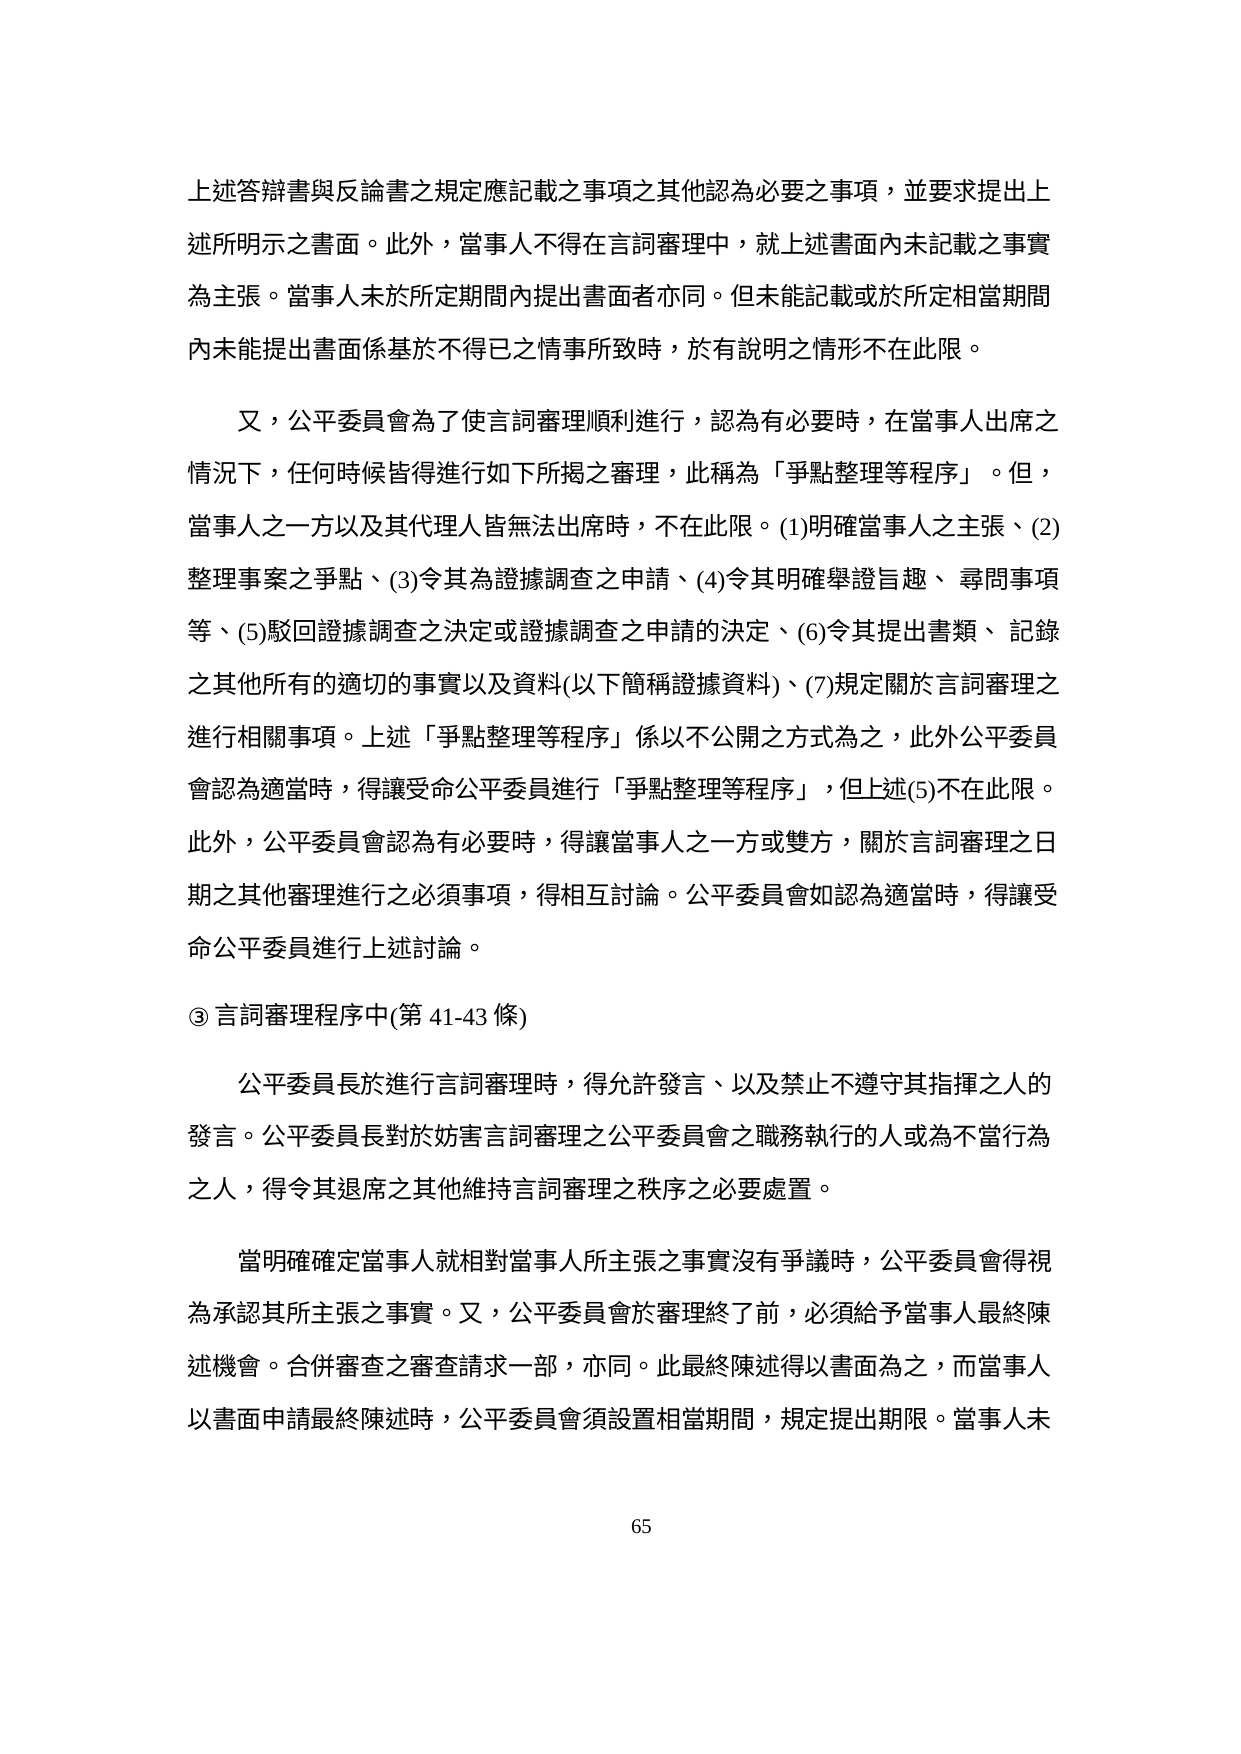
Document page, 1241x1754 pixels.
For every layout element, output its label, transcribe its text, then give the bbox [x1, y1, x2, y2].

text 公平委員長於進行言詞審理時，得允許發言、以及禁止不遵守其指揮之人的發言。公平委員長對於妨害言詞審理之公平委員會之職務執行的人或為不當行為之人，得令其退席之其他維持言詞審理之秩序之必要處置。 [187, 1066, 1054, 1206]
text 上述答辯書與反論書之規定應記載之事項之其他認為必要之事項，並要求提出上述所明示之書面。此外，當事人不得在言詞審理中，就上述書面內未記載之事實為主張。當事人未於所定期間內提出書面者亦同。但未能記載或於所定相當期間內未能提出書面係基於不得已之情事所致時，於有說明之情形不在此限。 [187, 174, 1054, 366]
text 65 [227, 1514, 1055, 1538]
text 又，公平委員會為了使言詞審理順利進行，認為有必要時，在當事人出席之情況下，任何時候皆得進行如下所揭之審理，此稱為「爭點整理等程序」。但， 當事人之一方以及其代理人皆無法出席時，不在此限。(1)明確當事人之主張、(2) 整理事案之爭點、(3)令其為證據調查之申請、(4)令其明確舉證旨趣、 尋問事項等、(5)駁回證據調查之決定或證據調查之申請的決定、(6)令其提出書類、 記錄之其他所有的適切的事實以及資料(以下簡稱證據資料)、(7)規定關於言詞審理之進行相關事項。上述「爭點整理等程序」係以不公開之方式為之，此外公平委員會認為適當時，得讓受命公平委員進行「爭點整理等程序」，但上述(5)不在此限。此外，公平委員會認為有必要時，得讓當事人之一方或雙方，關於言詞審理之日期之其他審理進行之必須事項，得相互討論。公平委員會如認為適當時，得讓受命公平委員進行上述討論。 [187, 403, 1060, 964]
text ③言詞審理程序中(第 41-43 條) [187, 998, 1078, 1033]
text 當明確確定當事人就相對當事人所主張之事實沒有爭議時，公平委員會得視為承認其所主張之事實。又，公平委員會於審理終了前，必須給予當事人最終陳述機會。合併審查之審查請求一部，亦同。此最終陳述得以書面為之，而當事人以書面申請最終陳述時，公平委員會須設置相當期間，規定提出期限。當事人未 [187, 1243, 1054, 1435]
